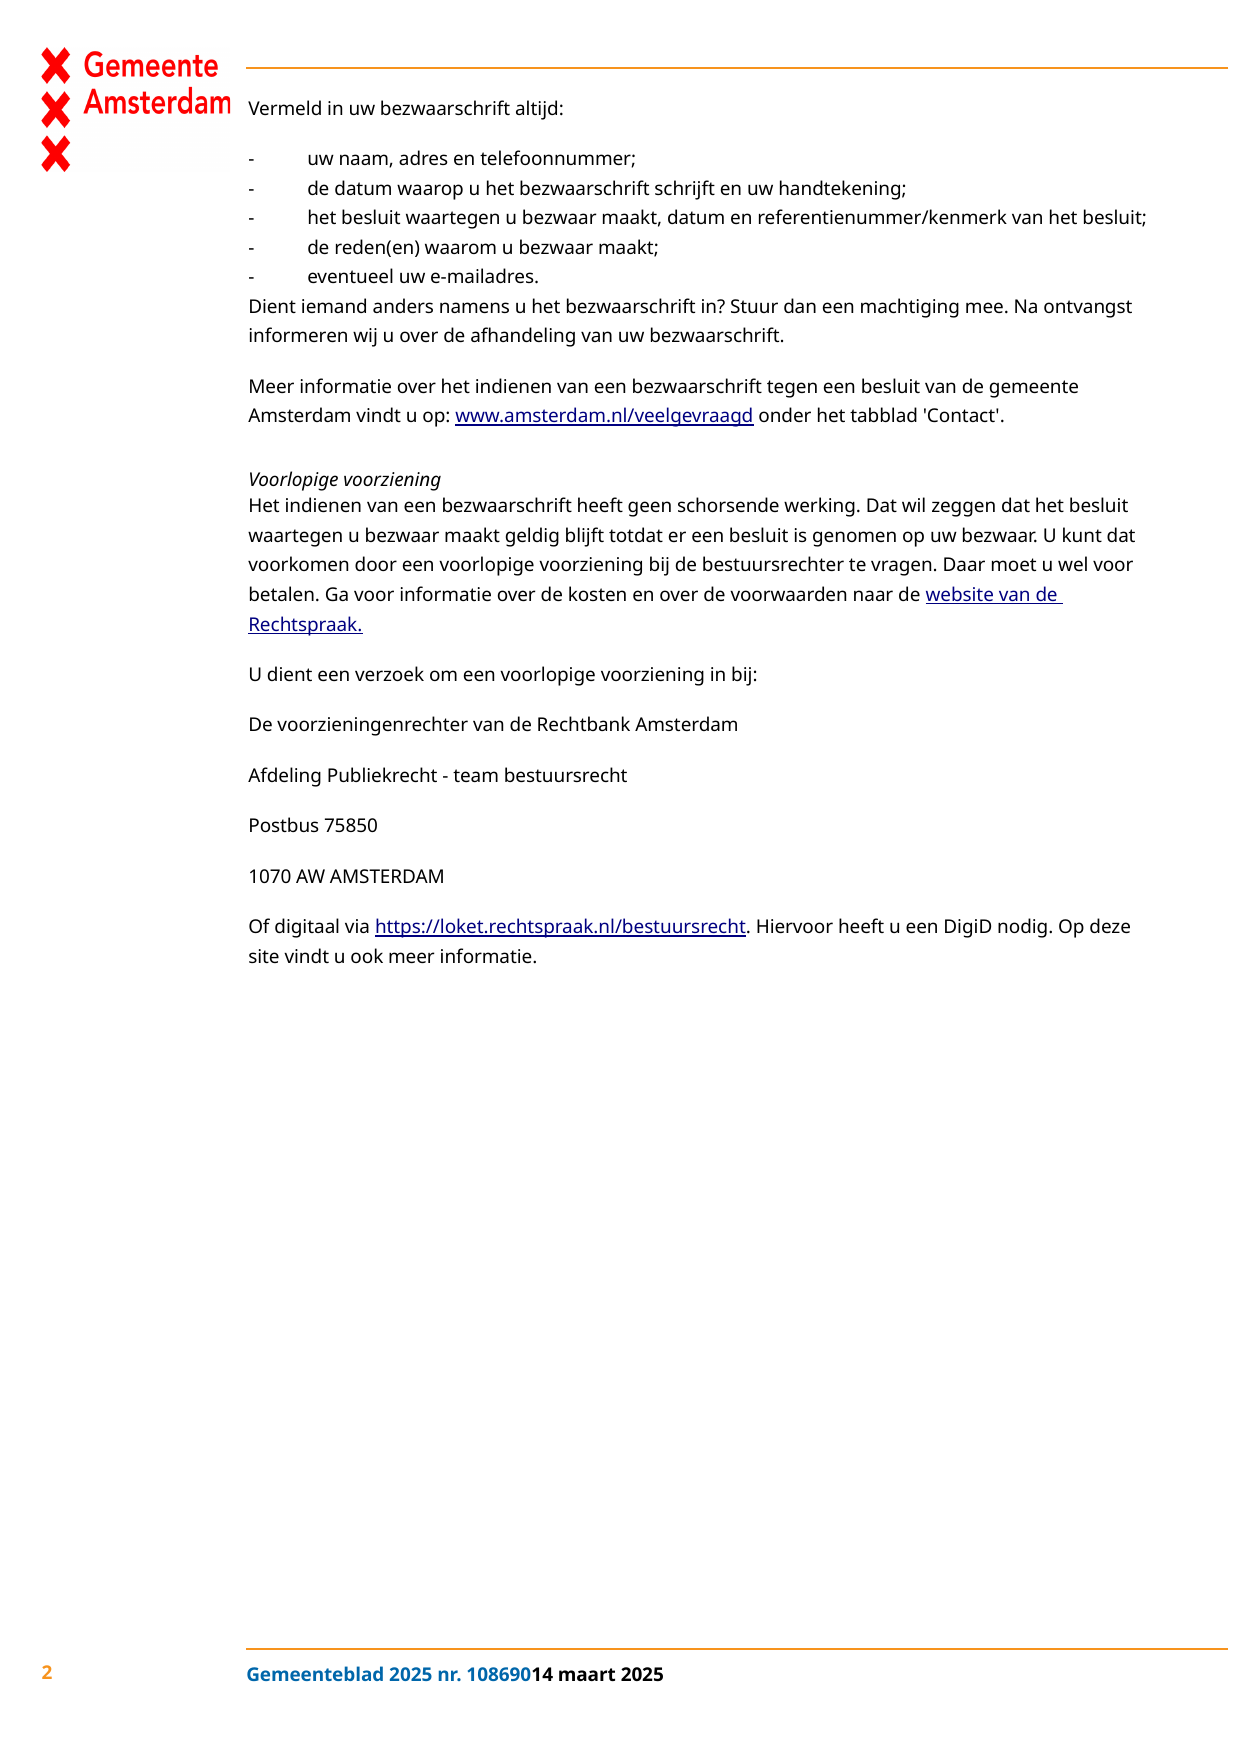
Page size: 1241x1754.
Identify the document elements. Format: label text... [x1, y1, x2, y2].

text Of digitaal via https://loket.rechtspraak.nl/bestuursrecht. Hiervoor heeft u een DigiD nodig. Op deze site vindt u ook meer informatie. [248, 913, 1152, 968]
text Afdeling Publiekrecht - team bestuursrecht [248, 762, 1152, 788]
list de reden(en) waarom u bezwaar maakt; [248, 234, 1152, 260]
text Meer informatie over het indienen van een bezwaarschrift tegen een besluit van de gemeente Amsterdam vindt u op: www.amsterdam.nl/veelgevraagd onder het tabblad 'Contact'. [248, 373, 1152, 428]
list eventueel uw e-mailadres. [248, 263, 1152, 289]
text U dient een verzoek om een voorlopige voorziening in bij: [248, 661, 1152, 687]
text Vermeld in uw bezwaarschrift altijd: [248, 95, 1152, 121]
list het besluit waartegen u bezwaar maakt, datum en referentienummer/kenmerk van het besluit; [248, 204, 1152, 230]
text Voorlopige voorziening [248, 467, 1152, 492]
text De voorzieningenrechter van de Rechtbank Amsterdam [248, 712, 1152, 737]
list de datum waarop u het bezwaarschrift schrijft en uw handtekening; [248, 175, 1152, 201]
text 1070 AW AMSTERDAM [248, 863, 1152, 888]
text Postbus 75850 [248, 812, 1152, 838]
text Het indienen van een bezwaarschrift heeft geen schorsende werking. Dat wil zeggen dat het besluit waartegen u bezwaar maakt geldig blijft totdat er een besluit is genomen op uw bezwaar. U kunt dat voorkomen door een voorlopige voorziening bij de bestuursrechter te vragen. Daar moet u wel voor betalen. Ga voor informatie over de kosten en over de voorwaarden naar de website van de Rechtspraak. [248, 492, 1152, 636]
text Dient iemand anders namens u het bezwaarschrift in? Stuur dan een machtiging mee. Na ontvangst informeren wij u over de afhandeling van uw bezwaarschrift. [248, 293, 1152, 348]
list uw naam, adres en telefoonnummer; [248, 145, 1152, 171]
picture [41, 47, 231, 172]
